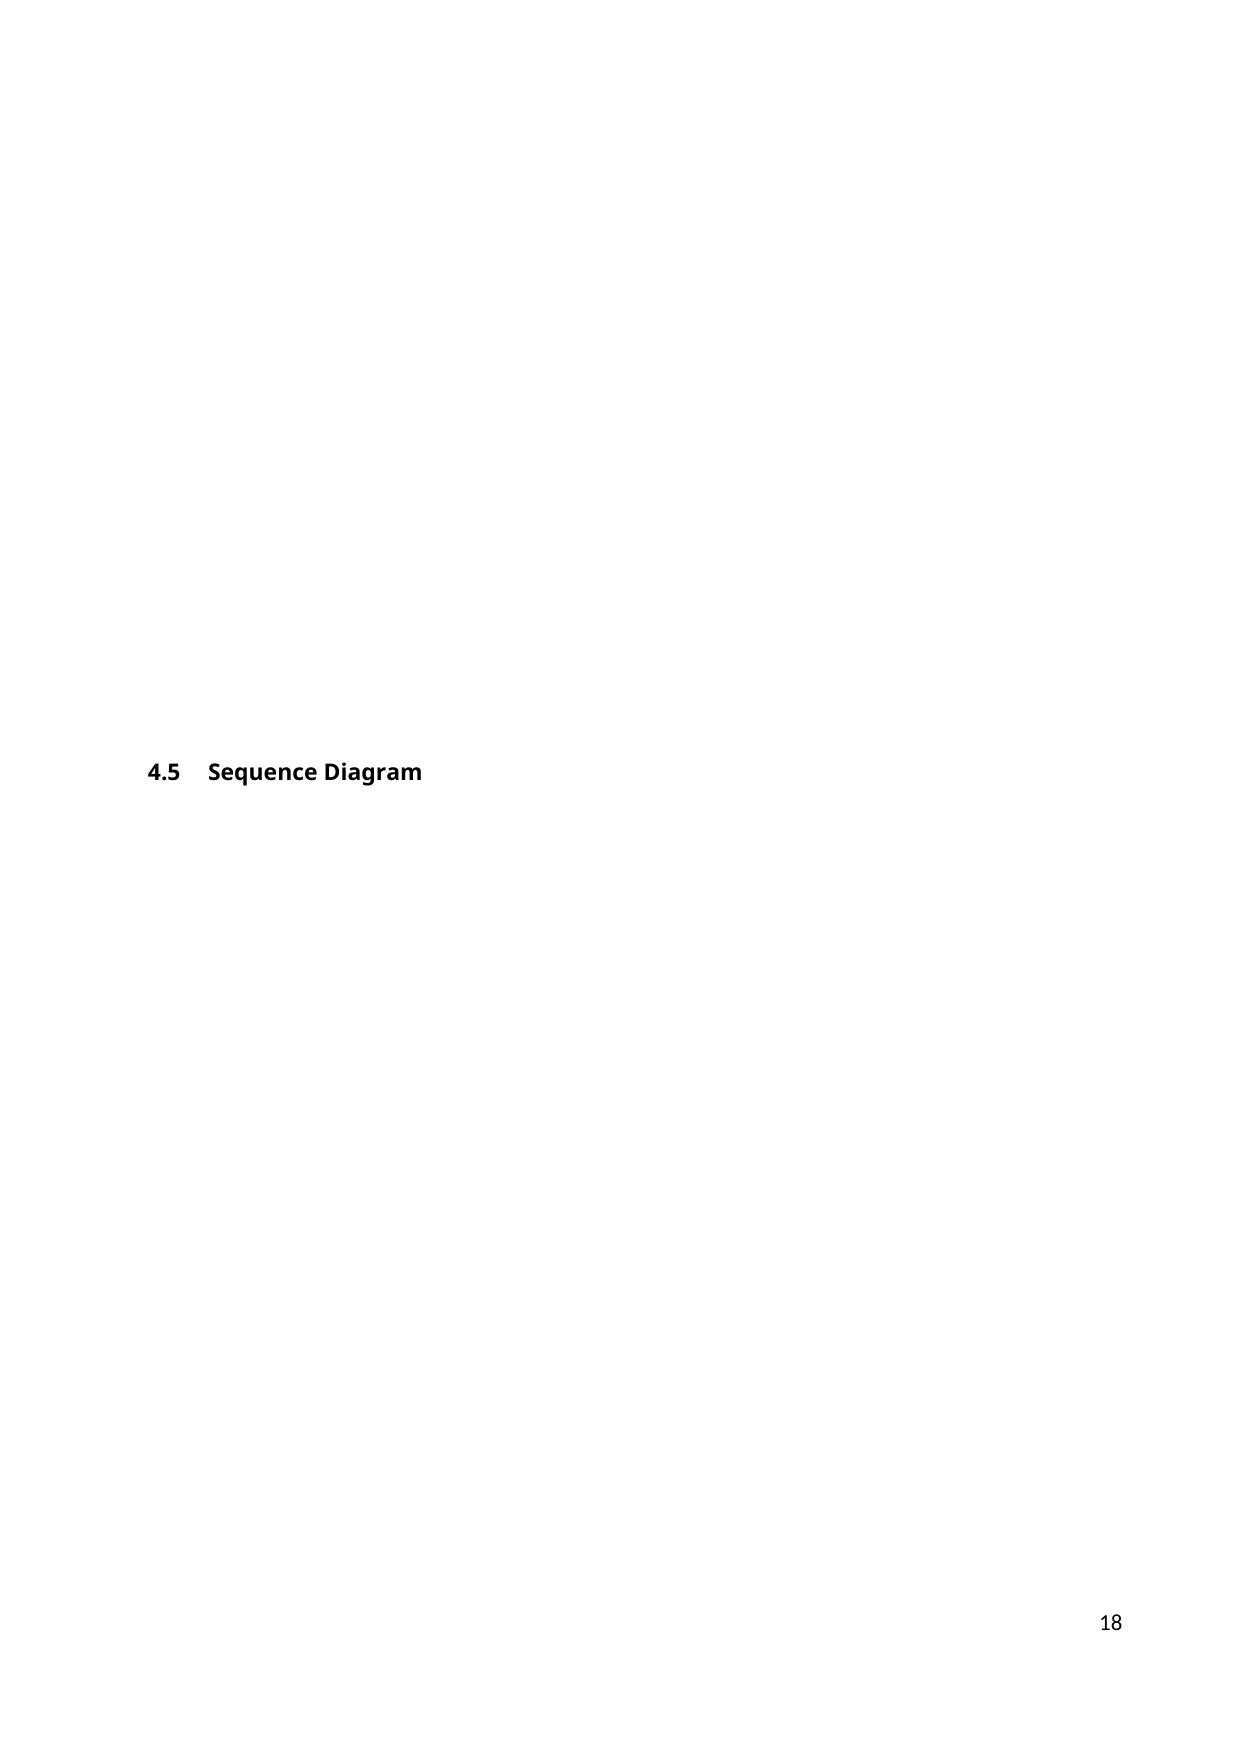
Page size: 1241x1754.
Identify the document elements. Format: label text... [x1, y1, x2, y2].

list Sequence Diagram [148, 756, 1122, 787]
